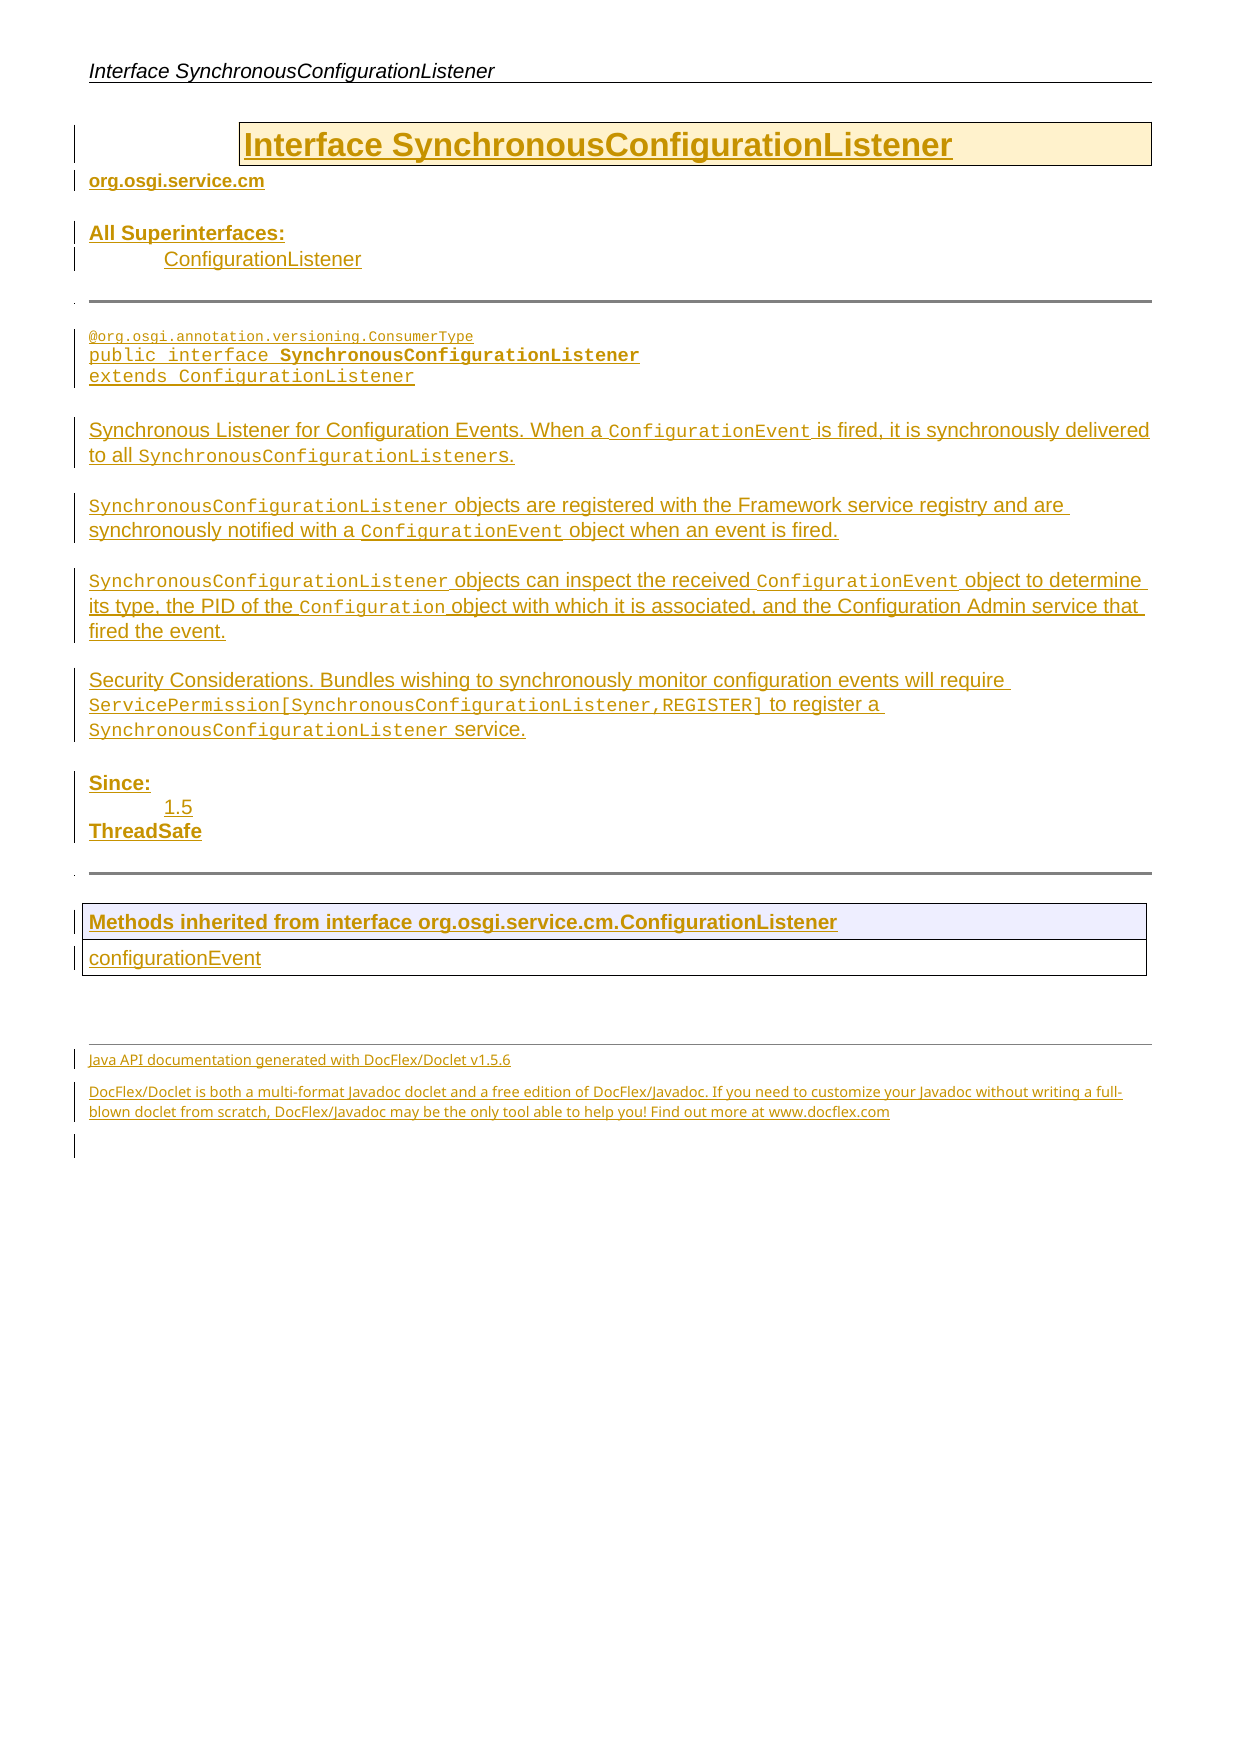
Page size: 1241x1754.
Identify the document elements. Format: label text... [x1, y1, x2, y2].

text org.osgi.service.cm [88, 170, 1152, 191]
text @org.osgi.annotation.versioning.ConsumerType public interface SynchronousConfigurationListener [88, 329, 1152, 367]
table_header Methods inherited from interface org.osgi.service.cm.ConfigurationListener [83, 904, 1146, 939]
text 1.5 [163, 795, 1152, 819]
text ConfigurationListener [163, 247, 1152, 271]
text Security Considerations. Bundles wishing to synchronously monitor configuration events will require ServicePermission[SynchronousConfigurationListener,REGISTER] to register a SynchronousConfigurationListener service. [88, 668, 1152, 742]
text Synchronous Listener for Configuration Events. When a ConfigurationEvent is fired, it is synchronously delivered to all SynchronousConfigurationListeners. [88, 417, 1152, 468]
text SynchronousConfigurationListener objects are registered with the Framework service registry and are synchronously notified with a ConfigurationEvent object when an event is fired. [88, 493, 1152, 543]
text Java API documentation generated with DocFlex/Doclet v1.5.6 [88, 1045, 1152, 1069]
text ThreadSafe [88, 819, 1152, 843]
text DocFlex/Doclet is both a multi-format Javadoc doclet and a free edition of DocFlex/Javadoc. If you need to customize your Javadoc without writing a full-blown doclet from scratch, DocFlex/Javadoc may be the only tool able to help you! Find out more at www.docflex.com [88, 1082, 1152, 1122]
text Since: [88, 771, 1152, 795]
subtitle All Superinterfaces: [88, 221, 1152, 244]
text extends ConfigurationListener [88, 367, 1152, 388]
table_cell configurationEvent [83, 940, 1146, 975]
subtitle Interface SynchronousConfigurationListener [240, 123, 1151, 165]
text SynchronousConfigurationListener objects can inspect the received ConfigurationEvent object to determine its type, the PID of the Configuration object with which it is associated, and the Configuration Admin service that fired the event. [88, 568, 1152, 643]
